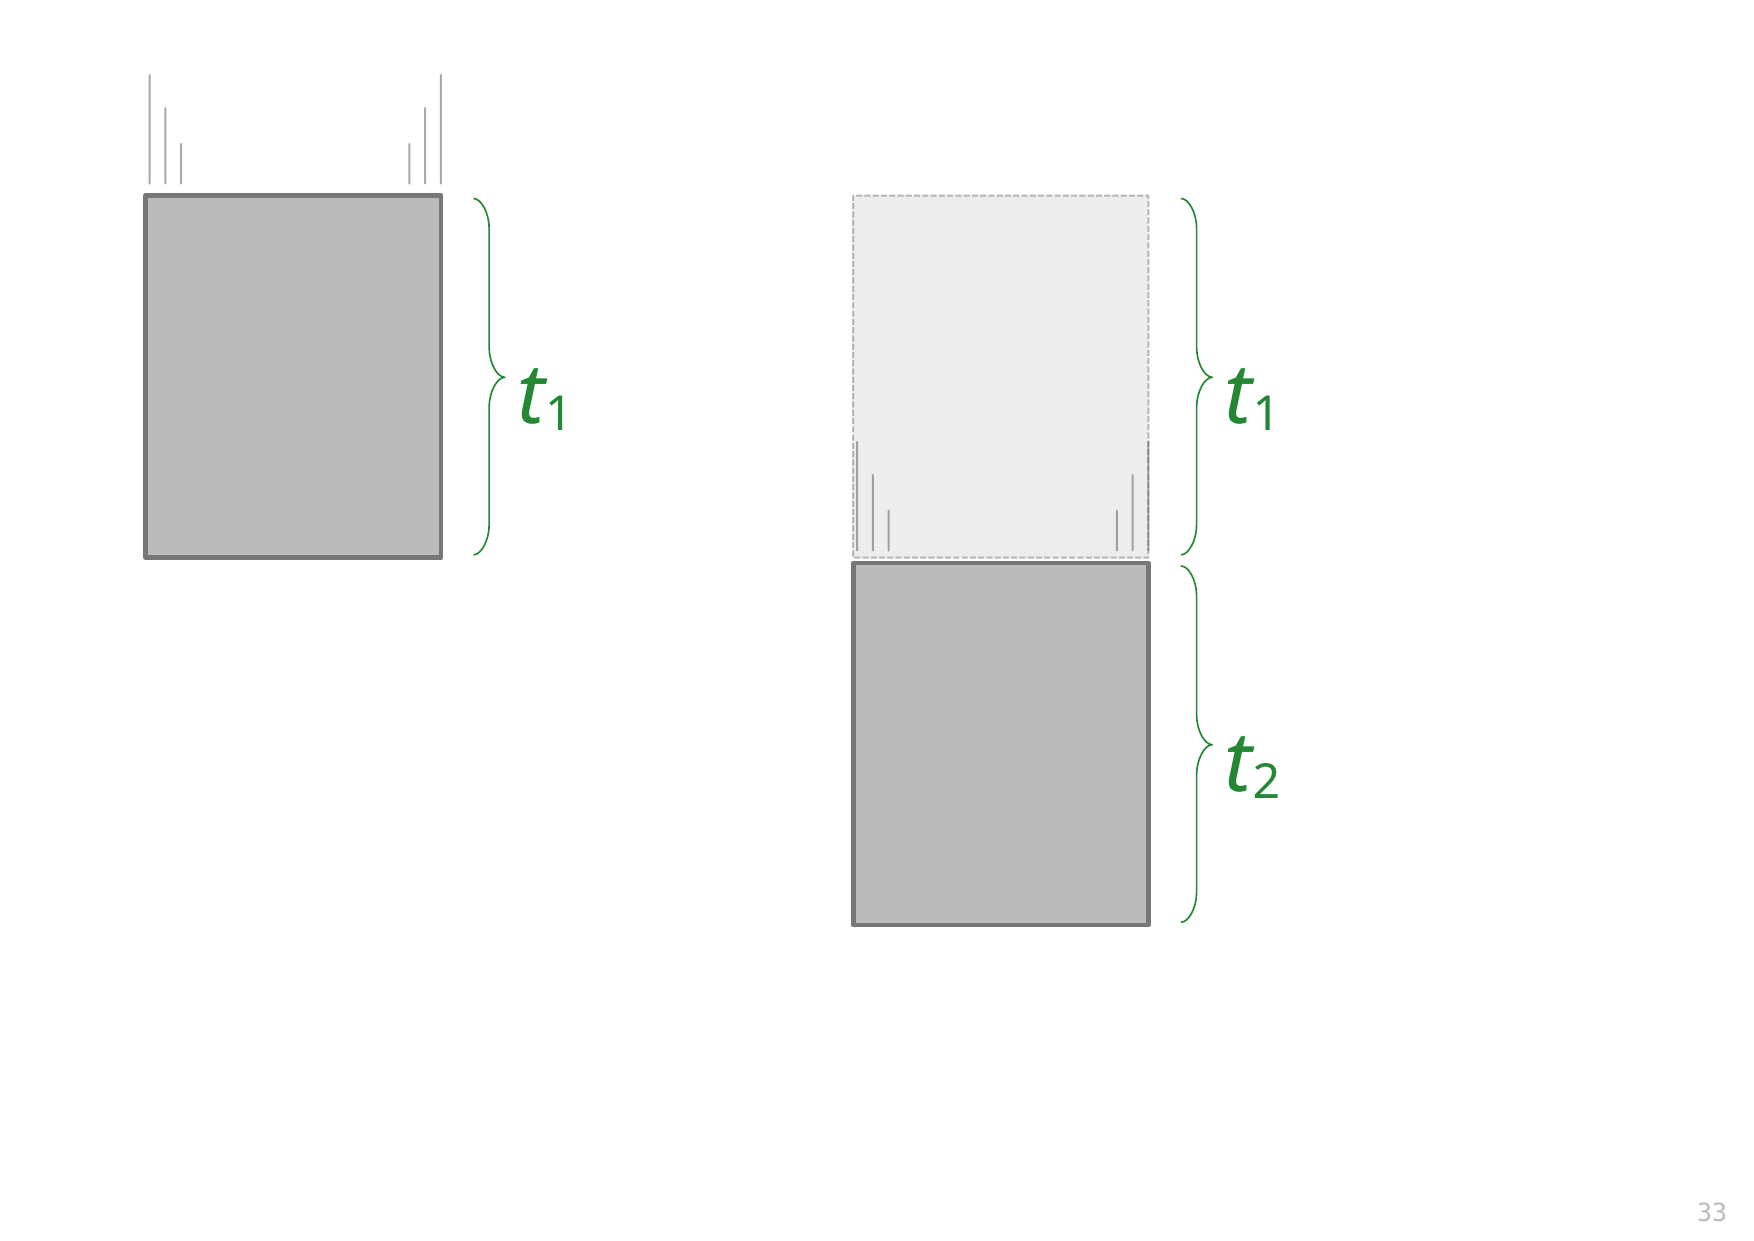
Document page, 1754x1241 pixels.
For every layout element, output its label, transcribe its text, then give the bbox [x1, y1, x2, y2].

text_box t1 [1209, 327, 1292, 426]
text_box t2 [1209, 695, 1292, 794]
text_box [145, 195, 441, 558]
text_box [853, 563, 1149, 926]
text_box [853, 195, 1149, 558]
text_box t1 [502, 327, 585, 426]
